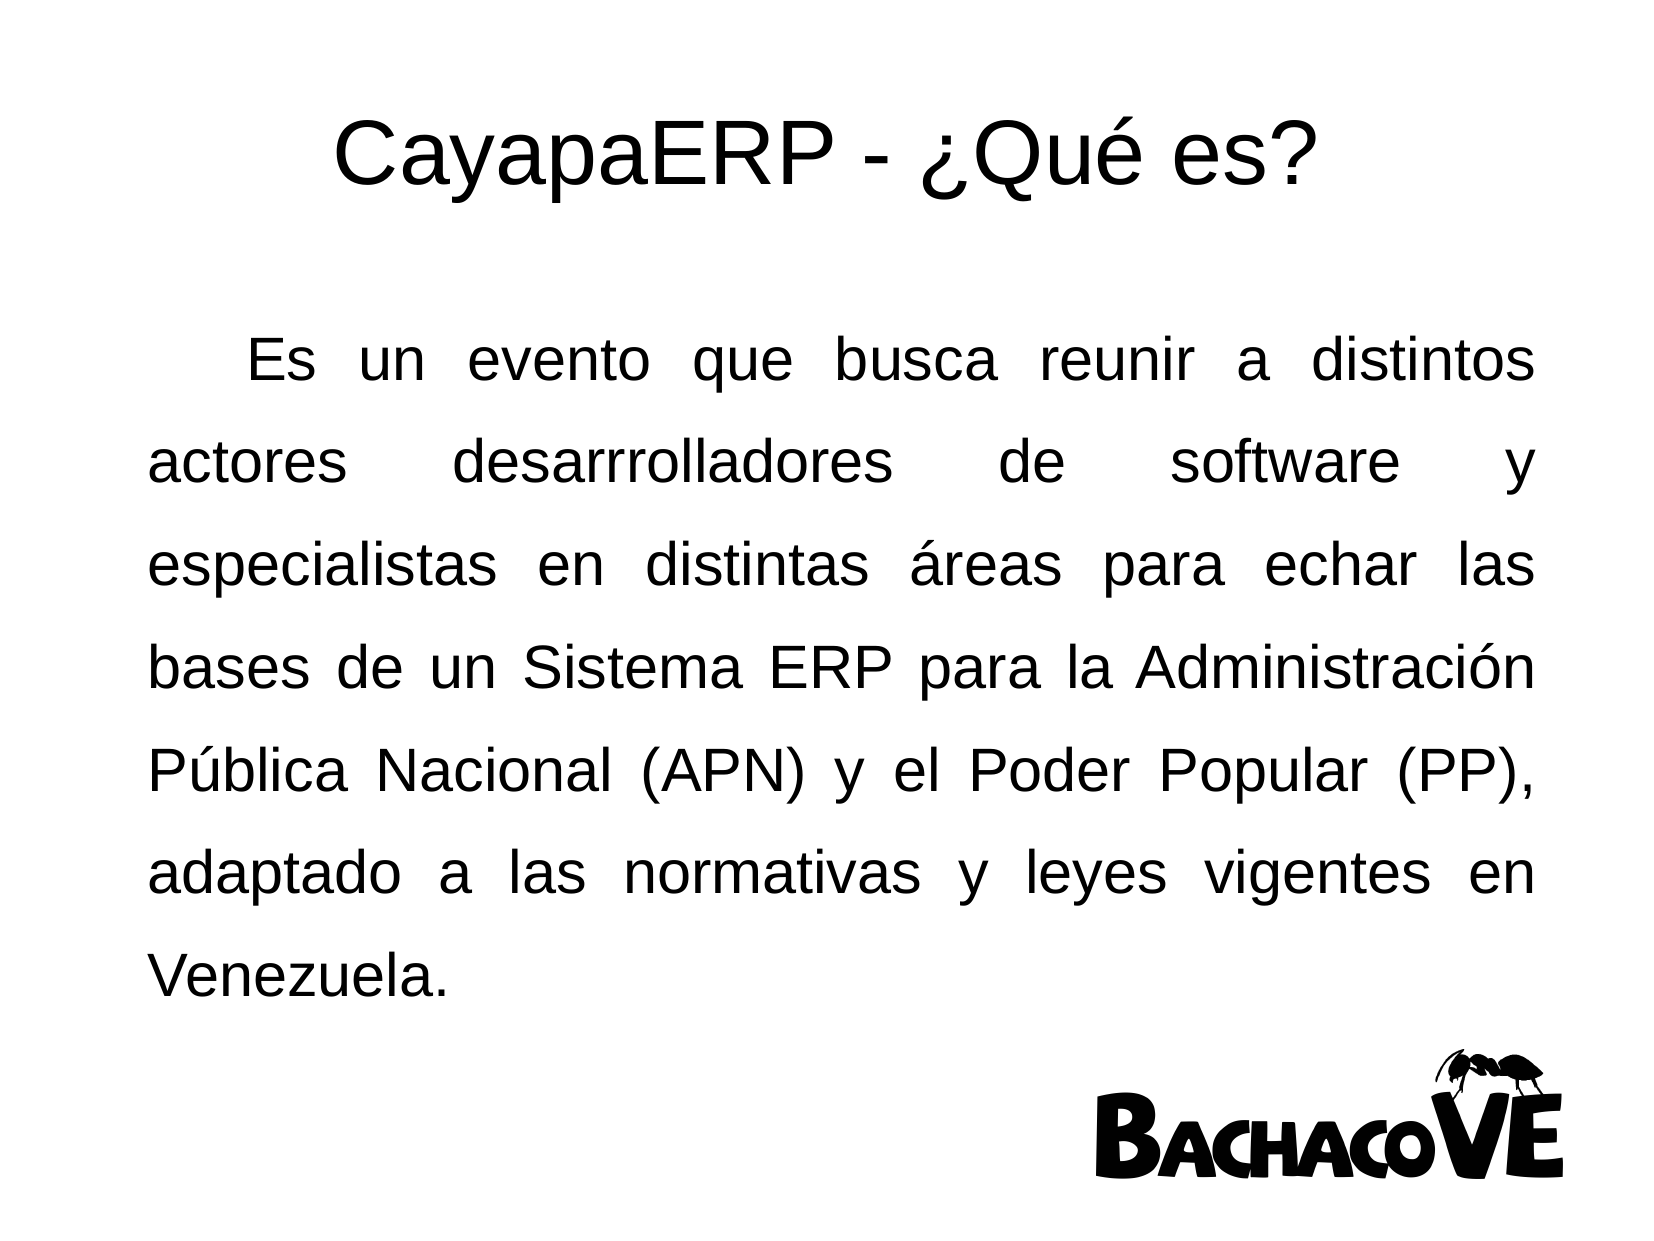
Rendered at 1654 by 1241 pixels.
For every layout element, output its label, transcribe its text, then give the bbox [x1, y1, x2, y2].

list Es un evento que busca reunir a distintos actores desarrrolladores de software y especialistas en distintas áreas para echar las bases de un Sistema ERP para la Administración Pública Nacional (APN) y el Poder Popular (PP), adaptado a las normativas y leyes vigentes en Venezuela. [82, 290, 1538, 1010]
title CayapaERP - ¿Qué es? [82, 49, 1571, 257]
picture [1096, 1049, 1563, 1179]
